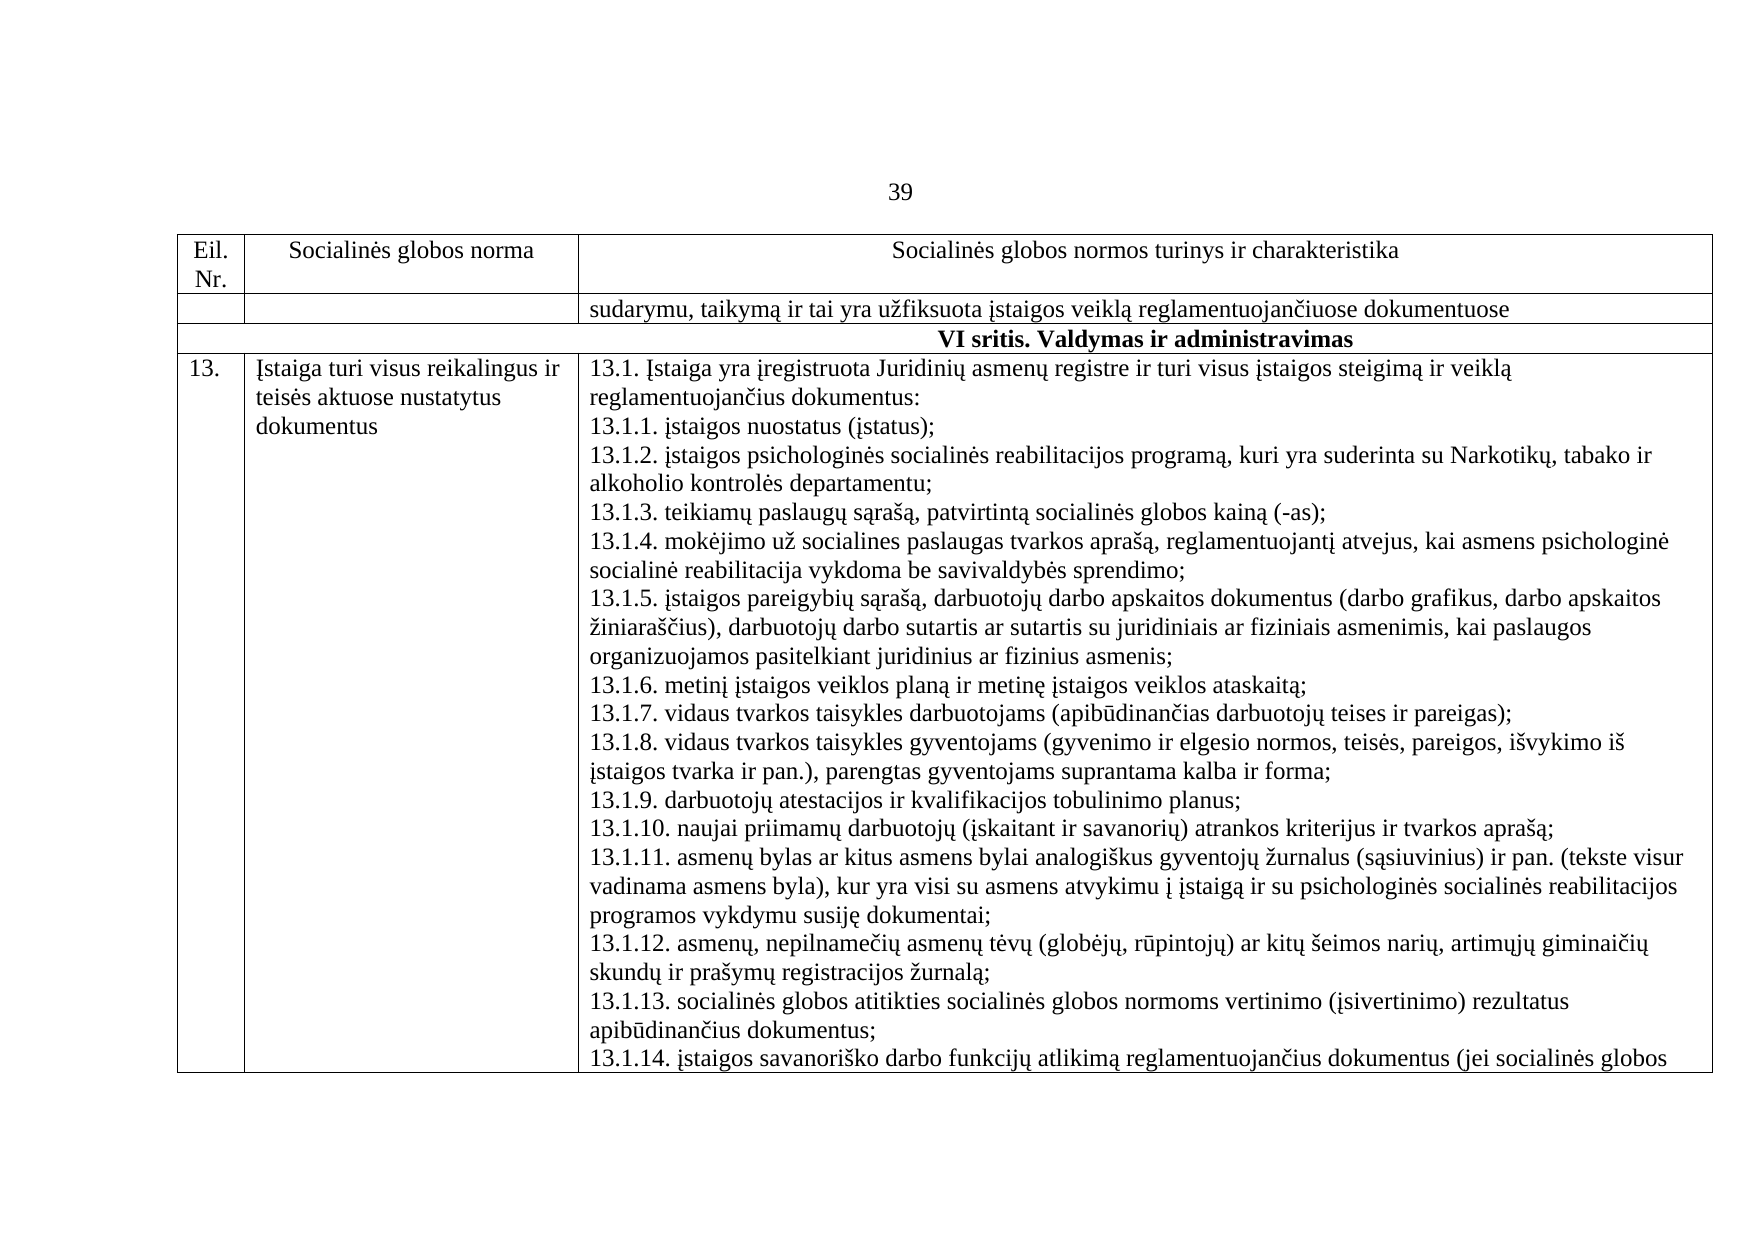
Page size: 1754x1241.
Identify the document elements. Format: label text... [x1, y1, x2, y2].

table_cell 13. [178, 354, 244, 1072]
table_cell [178, 294, 244, 323]
table_cell [178, 324, 244, 352]
table_header Eil. Nr. [178, 235, 244, 293]
table_cell [245, 294, 578, 323]
table_cell 13.1. Įstaiga yra įregistruota Juridinių asmenų registre ir turi visus įstaigos steigimą ir veiklą reglamentuojančius dokumentus: 13.1.1. įstaigos nuostatus (įstatus); 13.1.2. įstaigos psichologinės socialinės reabilitacijos programą, kuri yra suderinta su Narkotikų, tabako ir alkoholio kontrolės departamentu; 13.1.3. teikiamų paslaugų sąrašą, patvirtintą socialinės globos kainą (-as); 13.1.4. mokėjimo už socialines paslaugas tvarkos aprašą, reglamentuojantį atvejus, kai asmens psichologinė socialinė reabilitacija vykdoma be savivaldybės sprendimo; 13.1.5. įstaigos pareigybių sąrašą, darbuotojų darbo apskaitos dokumentus (darbo grafikus, darbo apskaitos žiniaraščius), darbuotojų darbo sutartis ar sutartis su juridiniais ar fiziniais asmenimis, kai paslaugos organizuojamos pasitelkiant juridinius ar fizinius asmenis; 13.1.6. metinį įstaigos veiklos planą ir metinę įstaigos veiklos ataskaitą; 13.1.7. vidaus tvarkos taisykles darbuotojams (apibūdinančias darbuotojų teises ir pareigas); 13.1.8. vidaus tvarkos taisykles gyventojams (gyvenimo ir elgesio normos, teisės, pareigos, išvykimo iš įstaigos tvarka ir pan.), parengtas gyventojams suprantama kalba ir forma; 13.1.9. darbuotojų atestacijos ir kvalifikacijos tobulinimo planus; 13.1.10. naujai priimamų darbuotojų (įskaitant ir savanorių) atrankos kriterijus ir tvarkos aprašą; 13.1.11. asmenų bylas ar kitus asmens bylai analogiškus gyventojų žurnalus (sąsiuvinius) ir pan. (tekste visur vadinama asmens byla), kur yra visi su asmens atvykimu į įstaigą ir su psichologinės socialinės reabilitacijos programos vykdymu susiję dokumentai; 13.1.12. asmenų, nepilnamečių asmenų tėvų (globėjų, rūpintojų) ar kitų šeimos narių, artimųjų giminaičių skundų ir prašymų registracijos žurnalą; 13.1.13. socialinės globos atitikties socialinės globos normoms vertinimo (įsivertinimo) rezultatus apibūdinančius dokumentus; 13.1.14. įstaigos savanoriško darbo funkcijų atlikimą reglamentuojančius dokumentus (jei socialinės globos [579, 354, 1712, 1072]
table_header Socialinės globos normos turinys ir charakteristika [579, 235, 1712, 293]
table_cell Įstaiga turi visus reikalingus ir teisės aktuose nustatytus dokumentus [245, 354, 578, 1072]
table_cell VI sritis. Valdymas ir administravimas [578, 324, 1712, 352]
table_header Socialinės globos norma [245, 235, 578, 293]
table_cell sudarymu, taikymą ir tai yra užfiksuota įstaigos veiklą reglamentuojančiuose dokumentuose [579, 294, 1712, 323]
table_cell [244, 324, 578, 352]
